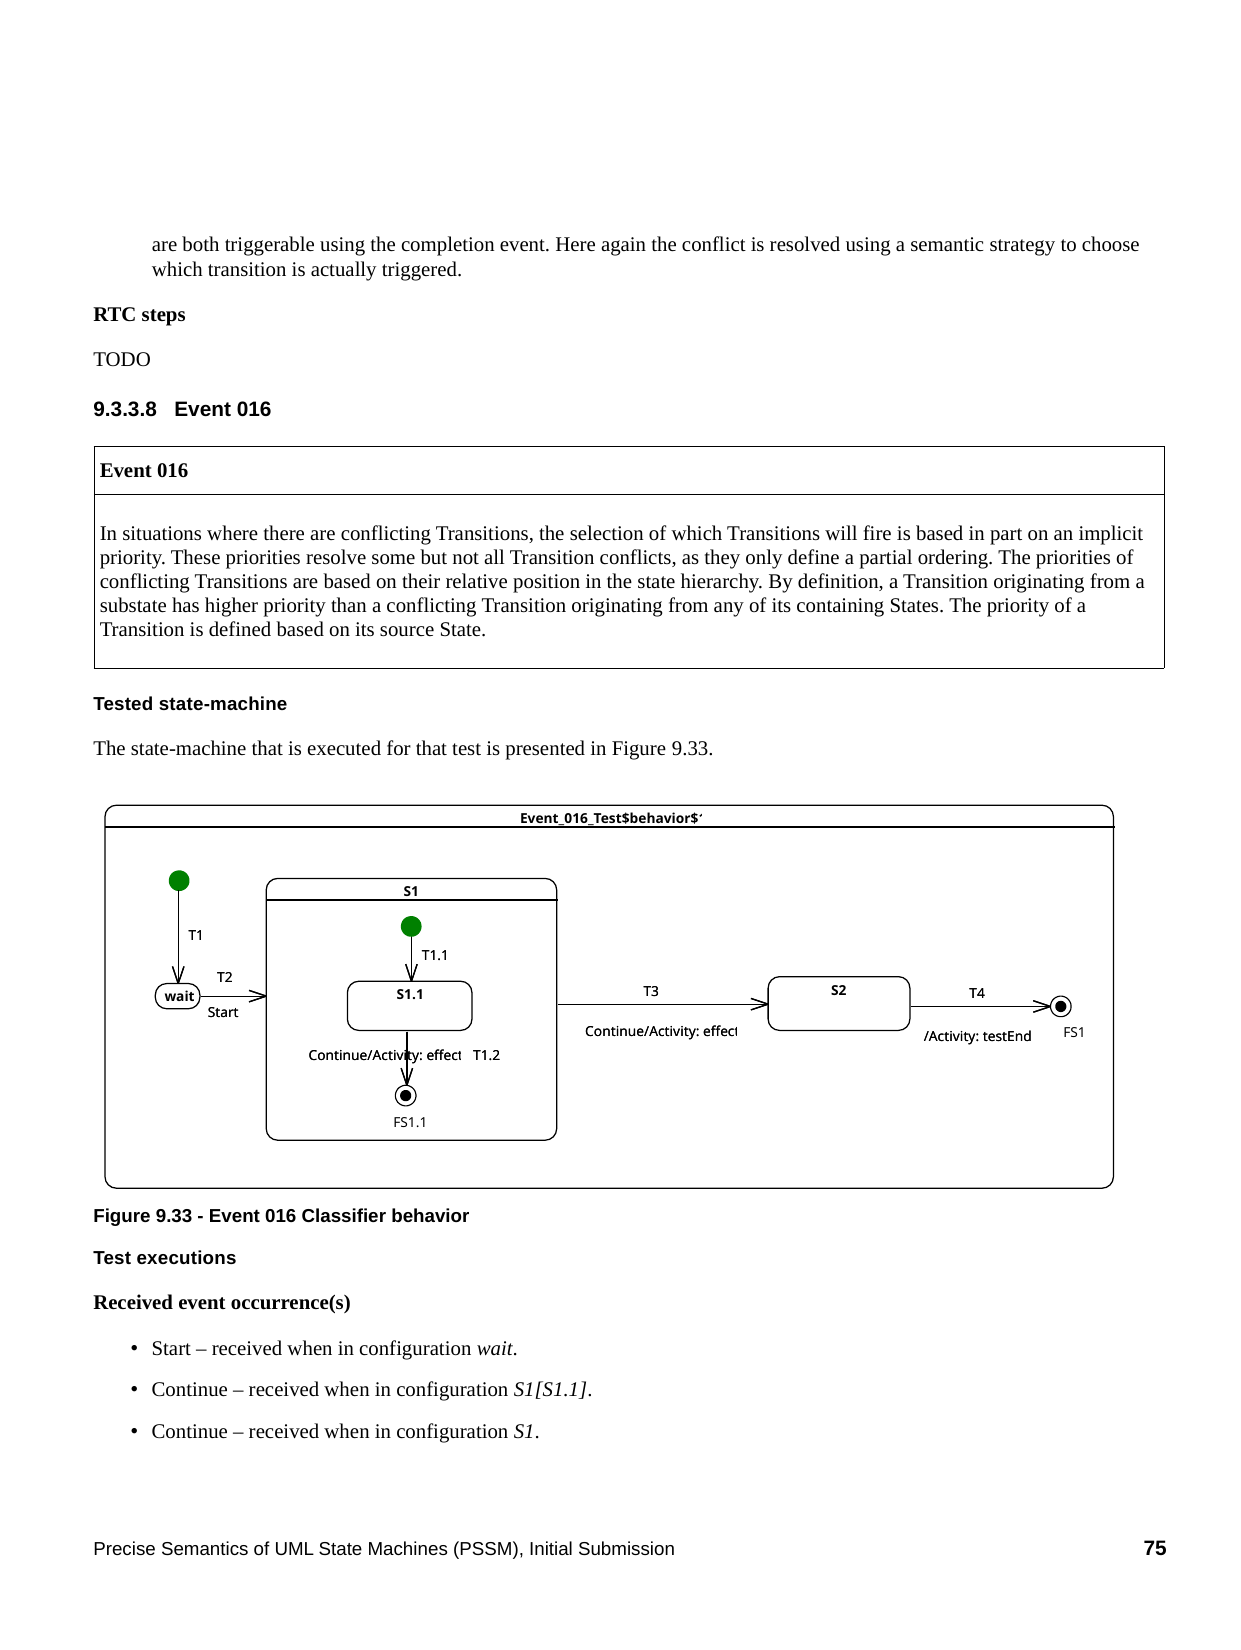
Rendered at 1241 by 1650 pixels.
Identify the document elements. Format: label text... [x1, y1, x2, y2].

list are both triggerable using the completion event. Here again the conflict is resolved using a semantic strategy to choose which transition is actually triggered. [131, 231, 1164, 281]
text TODO [93, 347, 1164, 371]
list Continue – received when in configuration S1[S1.1]. [131, 1376, 1164, 1401]
subtitle Test executions [93, 781, 1164, 1268]
table_header Event 016 [95, 447, 1164, 494]
text Received event occurrence(s) [93, 1289, 1164, 1314]
table_cell In situations where there are conflicting Transitions, the selection of which Transitions will fire is based in part on an implicit priority. These priorities resolve some but not all Transition conflicts, as they only define a partial ordering. The priorities of conflicting Transitions are based on their relative position in the state hierarchy. By definition, a Transition originating from a substate has higher priority than a conflicting Transition originating from any of its containing States. The priority of a Transition is defined based on its source State. [95, 495, 1164, 668]
text The state-machine that is executed for that test is presented in Figure 9.33. [93, 736, 1164, 760]
list Continue – received when in configuration S1. [131, 1418, 1164, 1443]
subtitle Event 016 [93, 396, 1164, 421]
text Figure 9.33 - Event 016 Classifier behavior [93, 793, 1127, 1226]
subtitle Tested state-machine [93, 693, 1164, 714]
list Start – received when in configuration wait. [131, 1335, 1164, 1360]
text RTC steps [93, 302, 1164, 326]
